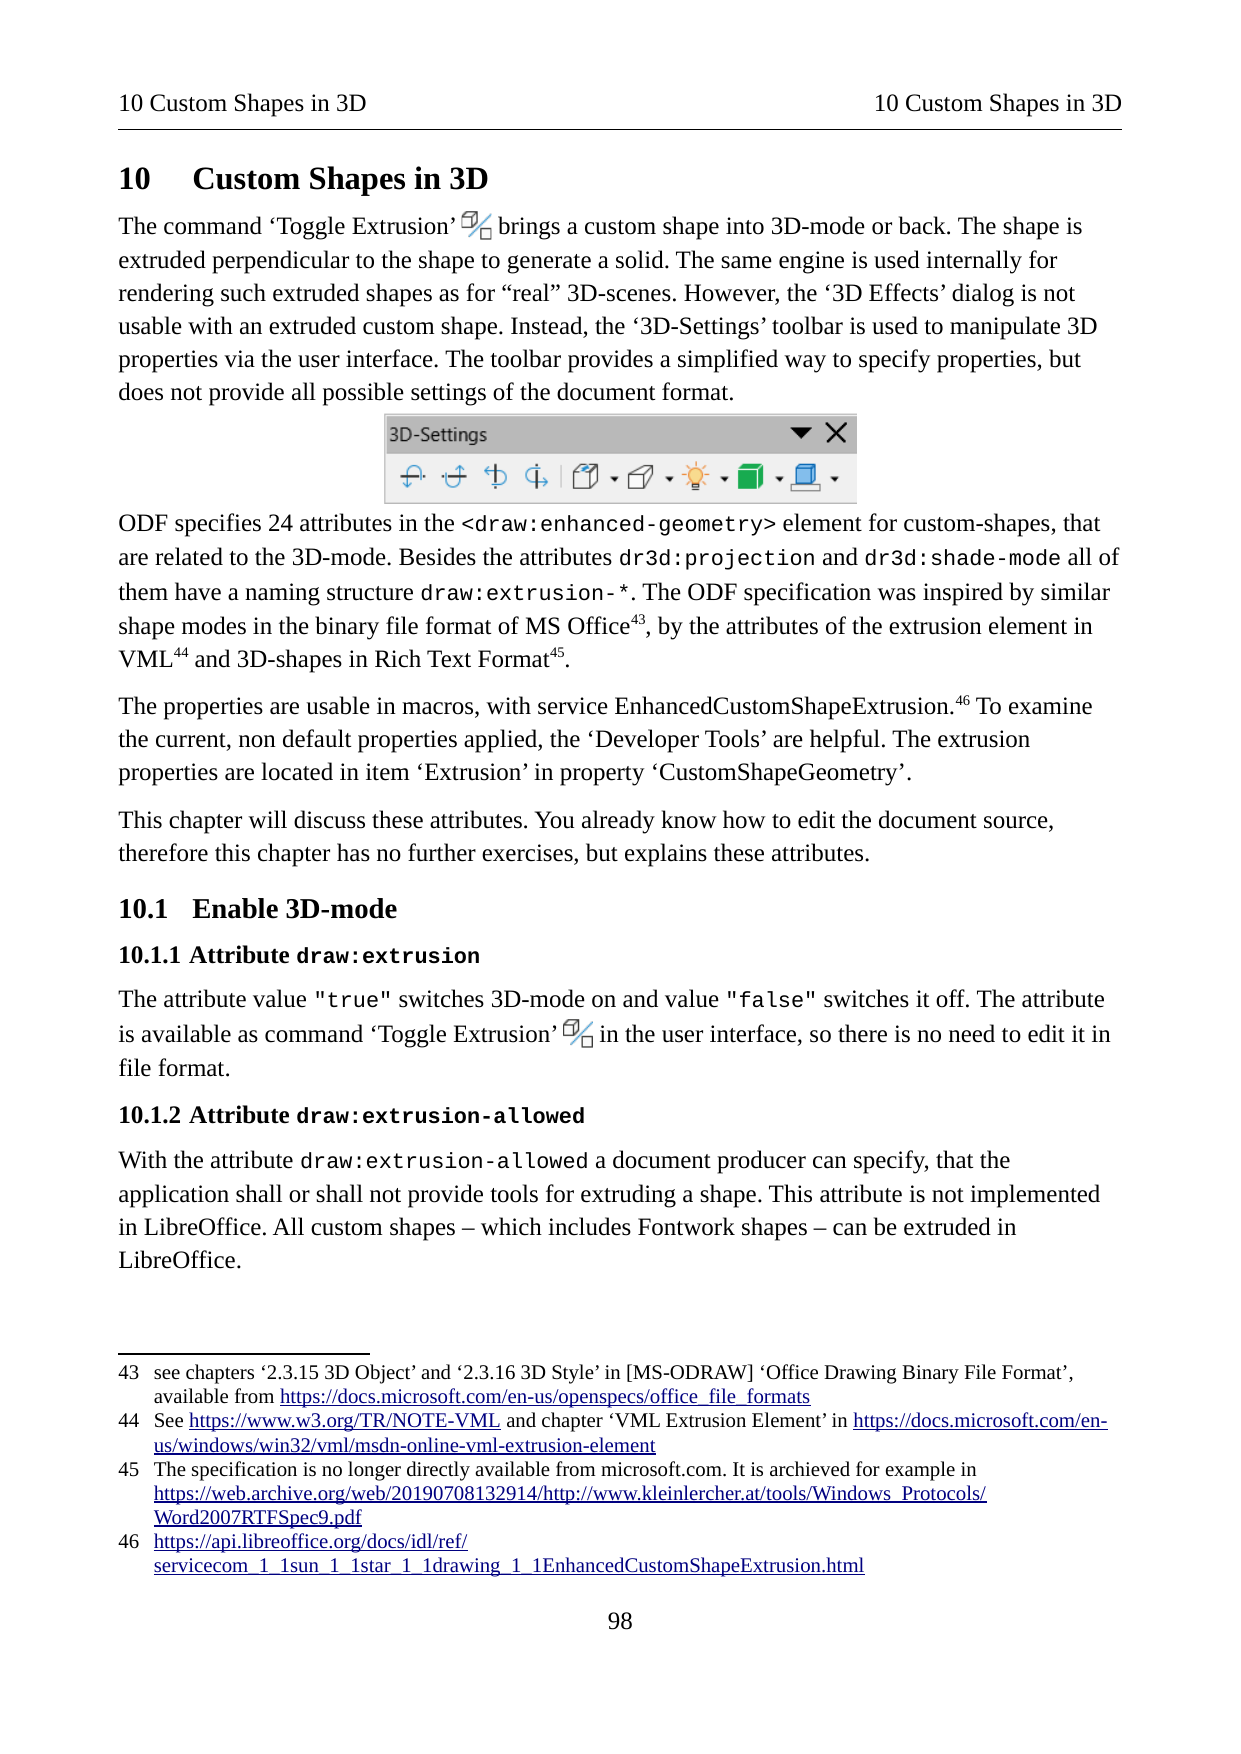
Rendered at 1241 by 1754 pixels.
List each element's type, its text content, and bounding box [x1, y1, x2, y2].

text The attribute value "true" switches 3D-mode on and value "false" switches it off. The attribute is available as command ‘Toggle Extrusion’ in the user interface, so there is no need to edit it in file format. [118, 984, 1122, 1081]
subtitle Enable 3D-mode [118, 892, 1122, 925]
picture [461, 211, 492, 241]
text See https://www.w3.org/TR/NOTE-VML and chapter ‘VML Extrusion Element’ in https://docs.microsoft.com/en-us/windows/win32/vml/msdn-online-vml-extrusion-element [118, 1408, 1122, 1457]
text ODF specifies 24 attributes in the <draw:enhanced-geometry> element for custom-shapes, that are related to the 3D-mode. Besides the attributes dr3d:projection and dr3d:shade-mode all of them have a naming structure draw:extrusion-*. The ODF specification was inspired by similar shape modes in the binary file format of MS Office, by the attributes of the extrusion element in VML and 3D-shapes in Rich Text Format. [118, 425, 1122, 672]
subtitle Custom Shapes in 3D [118, 159, 1122, 196]
text The specification is no longer directly available from microsoft.com. It is archieved for example in https://web.archive.org/web/20190708132914/http://www.kleinlercher.at/tools/Windows_Protocols/Word2007RTFSpec9.pdf [118, 1457, 1122, 1529]
text see chapters ‘2.3.15 3D Object’ and ‘2.3.16 3D Style’ in [MS-ODRAW] ‘Office Drawing Binary File Format’, available from https://docs.microsoft.com/en-us/openspecs/office_file_formats [118, 1360, 1122, 1408]
text This chapter will discuss these attributes. You already know how to edit the document source, therefore this chapter has no further exercises, but explains these attributes. [118, 805, 1122, 867]
picture [383, 410, 857, 504]
subtitle Attribute draw:extrusion-allowed [118, 1100, 1122, 1130]
text https://api.libreoffice.org/docs/idl/ref/servicecom_1_1sun_1_1star_1_1drawing_1_1EnhancedCustomShapeExtrusion.html [118, 1529, 1122, 1577]
picture [563, 1018, 593, 1049]
text The properties are usable in macros, with service EnhancedCustomShapeExtrusion. To examine the current, non default properties applied, the ‘Developer Tools’ are helpful. The extrusion properties are located in item ‘Extrusion’ in property ‘CustomShapeGeometry’. [118, 691, 1122, 786]
text With the attribute draw:extrusion-allowed a document producer can specify, that the application shall or shall not provide tools for extruding a shape. This attribute is not implemented in LibreOffice. All custom shapes – which includes Fontwork shapes – can be extruded in LibreOffice. [118, 1145, 1122, 1274]
text The command ‘Toggle Extrusion’ brings a custom shape into 3D-mode or back. The shape is extruded perpendicular to the shape to generate a solid. The same engine is used internally for rendering such extruded shapes as for “real” 3D-scenes. However, the ‘3D Effects’ dialog is not usable with an extruded custom shape. Instead, the ‘3D-Settings’ toolbar is used to manipulate 3D properties via the user interface. The toolbar provides a simplified way to specify properties, but does not provide all possible settings of the document format. [118, 211, 1122, 406]
subtitle Attribute draw:extrusion [118, 939, 1122, 970]
